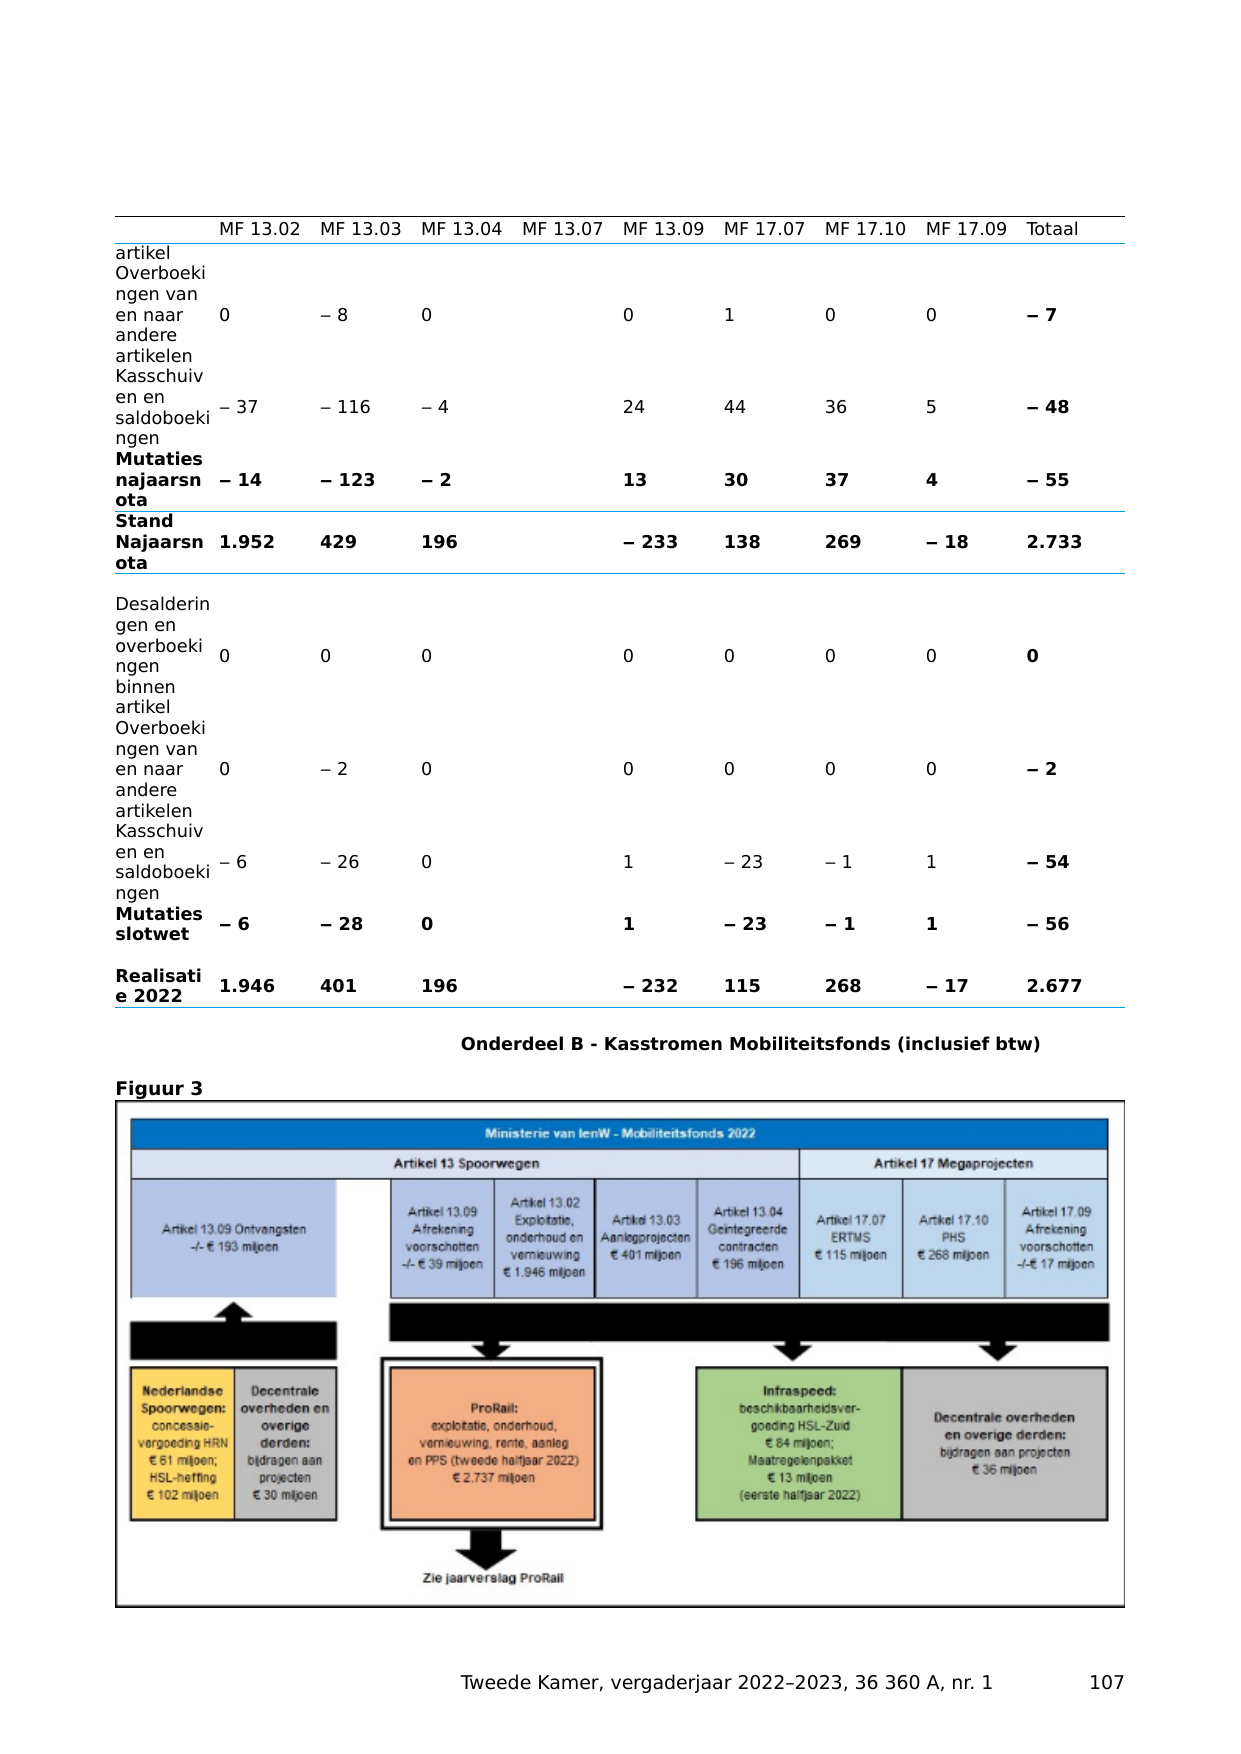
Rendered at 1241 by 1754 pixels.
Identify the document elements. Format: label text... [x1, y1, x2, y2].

table_cell 0 [418, 821, 519, 904]
table_cell [519, 718, 620, 821]
table_cell 0 [216, 263, 317, 366]
table_cell 0 [822, 263, 923, 366]
table_cell ‒ 48 [1024, 366, 1125, 449]
table_cell [620, 244, 721, 263]
table_cell [216, 945, 317, 966]
table_cell MF 13.02 [216, 217, 317, 243]
table_cell 138 [721, 512, 822, 573]
table_cell MF 17.10 [822, 217, 923, 243]
table_cell 0 [721, 594, 822, 718]
table_cell 0 [620, 263, 721, 366]
table_cell 0 [418, 594, 519, 718]
table_cell [923, 945, 1023, 966]
table_cell ‒ 7 [1024, 263, 1125, 366]
table_cell MF 17.07 [721, 217, 822, 243]
table_cell 4 [923, 449, 1023, 511]
table_cell ‒ 14 [216, 449, 317, 511]
table_cell 401 [317, 966, 418, 1007]
table_cell 0 [418, 718, 519, 821]
table_cell MF 13.03 [317, 217, 418, 243]
table_cell [1024, 244, 1125, 263]
table_cell 0 [216, 594, 317, 718]
table_cell 0 [418, 904, 519, 945]
table_cell 0 [317, 594, 418, 718]
table_cell [1024, 945, 1125, 966]
table_cell 36 [822, 366, 923, 449]
table_cell ‒ 26 [317, 821, 418, 904]
table_cell ‒ 1 [822, 821, 923, 904]
table_cell [115, 217, 216, 243]
table_cell [317, 244, 418, 263]
table_cell Kasschuiven en saldoboekingen [115, 821, 216, 904]
table_cell Stand Najaarsnota [115, 512, 216, 573]
table_cell 1 [923, 821, 1023, 904]
table_cell ‒ 2 [317, 718, 418, 821]
table_cell 0 [721, 718, 822, 821]
table_cell Overboekingen van en naar andere artikelen [115, 718, 216, 821]
table_cell 5 [923, 366, 1023, 449]
table_cell Mutaties najaarsnota [115, 449, 216, 511]
table_cell [519, 449, 620, 511]
table_cell 1 [721, 263, 822, 366]
table_cell Totaal [1024, 217, 1125, 243]
table_cell 0 [822, 718, 923, 821]
table_cell [1024, 574, 1125, 594]
table_cell ‒ 56 [1024, 904, 1125, 945]
table_cell [519, 821, 620, 904]
table_cell 0 [620, 594, 721, 718]
table_cell [519, 512, 620, 573]
table_cell 268 [822, 966, 923, 1007]
table_cell [721, 574, 822, 594]
table_cell [519, 945, 620, 966]
table_cell [115, 574, 216, 594]
table_cell 0 [923, 718, 1023, 821]
table_cell ‒ 6 [216, 904, 317, 945]
table_cell [115, 945, 216, 966]
table_cell 0 [923, 594, 1023, 718]
table_cell [317, 574, 418, 594]
table_cell Desalderingen en overboekingen binnen artikel [115, 594, 216, 718]
table_cell [620, 574, 721, 594]
table_cell MF 13.09 [620, 217, 721, 243]
table_cell [418, 244, 519, 263]
table_cell ‒ 2 [1024, 718, 1125, 821]
table_cell 196 [418, 966, 519, 1007]
table_cell 0 [923, 263, 1023, 366]
table_cell ‒ 17 [923, 966, 1023, 1007]
table_cell [519, 244, 620, 263]
table_cell ‒ 4 [418, 366, 519, 449]
table_header Tabel 65 Specificatie per begrotingsnota (bedragen x € 1 miljoen) [115, 191, 1125, 216]
table_cell [923, 574, 1023, 594]
table_cell ‒ 23 [721, 904, 822, 945]
table_cell 2.677 [1024, 966, 1125, 1007]
table_cell 1.946 [216, 966, 317, 1007]
table_cell 1 [923, 904, 1023, 945]
table_cell [317, 945, 418, 966]
table_cell 37 [822, 449, 923, 511]
table_cell ‒ 28 [317, 904, 418, 945]
table_cell [923, 244, 1023, 263]
table_cell [519, 966, 620, 1007]
table_cell 269 [822, 512, 923, 573]
table_cell Overboekingen van en naar andere artikelen [115, 263, 216, 366]
table_cell Mutaties slotwet [115, 904, 216, 945]
table_cell 1.952 [216, 512, 317, 573]
table_cell ‒ 116 [317, 366, 418, 449]
table_cell ‒ 233 [620, 512, 721, 573]
table_cell [721, 945, 822, 966]
table_cell [519, 366, 620, 449]
table_cell 1 [620, 821, 721, 904]
table_cell MF 17.09 [923, 217, 1023, 243]
table_cell ‒ 8 [317, 263, 418, 366]
table_cell [620, 945, 721, 966]
table_cell [721, 244, 822, 263]
table_cell 13 [620, 449, 721, 511]
table_cell [216, 574, 317, 594]
table_cell 196 [418, 512, 519, 573]
table_cell 30 [721, 449, 822, 511]
table_cell MF 13.04 [418, 217, 519, 243]
table_cell ‒ 54 [1024, 821, 1125, 904]
table_cell 0 [822, 594, 923, 718]
table_cell 429 [317, 512, 418, 573]
table_cell [418, 945, 519, 966]
table_cell 0 [418, 263, 519, 366]
table_cell [519, 574, 620, 594]
table_cell 1 [620, 904, 721, 945]
text Onderdeel B - Kasstromen Mobiliteitsfonds (inclusief btw) [461, 1032, 1125, 1055]
table_cell Kasschuiven en saldoboekingen [115, 366, 216, 449]
table_cell 2.733 [1024, 512, 1125, 573]
table_cell 24 [620, 366, 721, 449]
table_cell ‒ 1 [822, 904, 923, 945]
table_cell 44 [721, 366, 822, 449]
table_cell ‒ 18 [923, 512, 1023, 573]
table_cell [519, 263, 620, 366]
table_cell [822, 244, 923, 263]
table_cell ‒ 123 [317, 449, 418, 511]
table_cell ‒ 6 [216, 821, 317, 904]
table_cell 115 [721, 966, 822, 1007]
table_cell [418, 574, 519, 594]
title Figuur 3 [115, 1078, 1125, 1100]
table_cell [822, 574, 923, 594]
table_cell 0 [216, 718, 317, 821]
table_cell Realisatie 2022 [115, 966, 216, 1007]
table_cell MF 13.07 [519, 217, 620, 243]
table_cell [519, 904, 620, 945]
table_cell artikel [115, 244, 216, 263]
table_cell ‒ 2 [418, 449, 519, 511]
table_cell ‒ 55 [1024, 449, 1125, 511]
table_cell ‒ 37 [216, 366, 317, 449]
table_cell [822, 945, 923, 966]
table_cell 0 [1024, 594, 1125, 718]
table_cell ‒ 232 [620, 966, 721, 1007]
table_cell [216, 244, 317, 263]
table_cell ‒ 23 [721, 821, 822, 904]
table_cell [519, 594, 620, 718]
table_cell 0 [620, 718, 721, 821]
